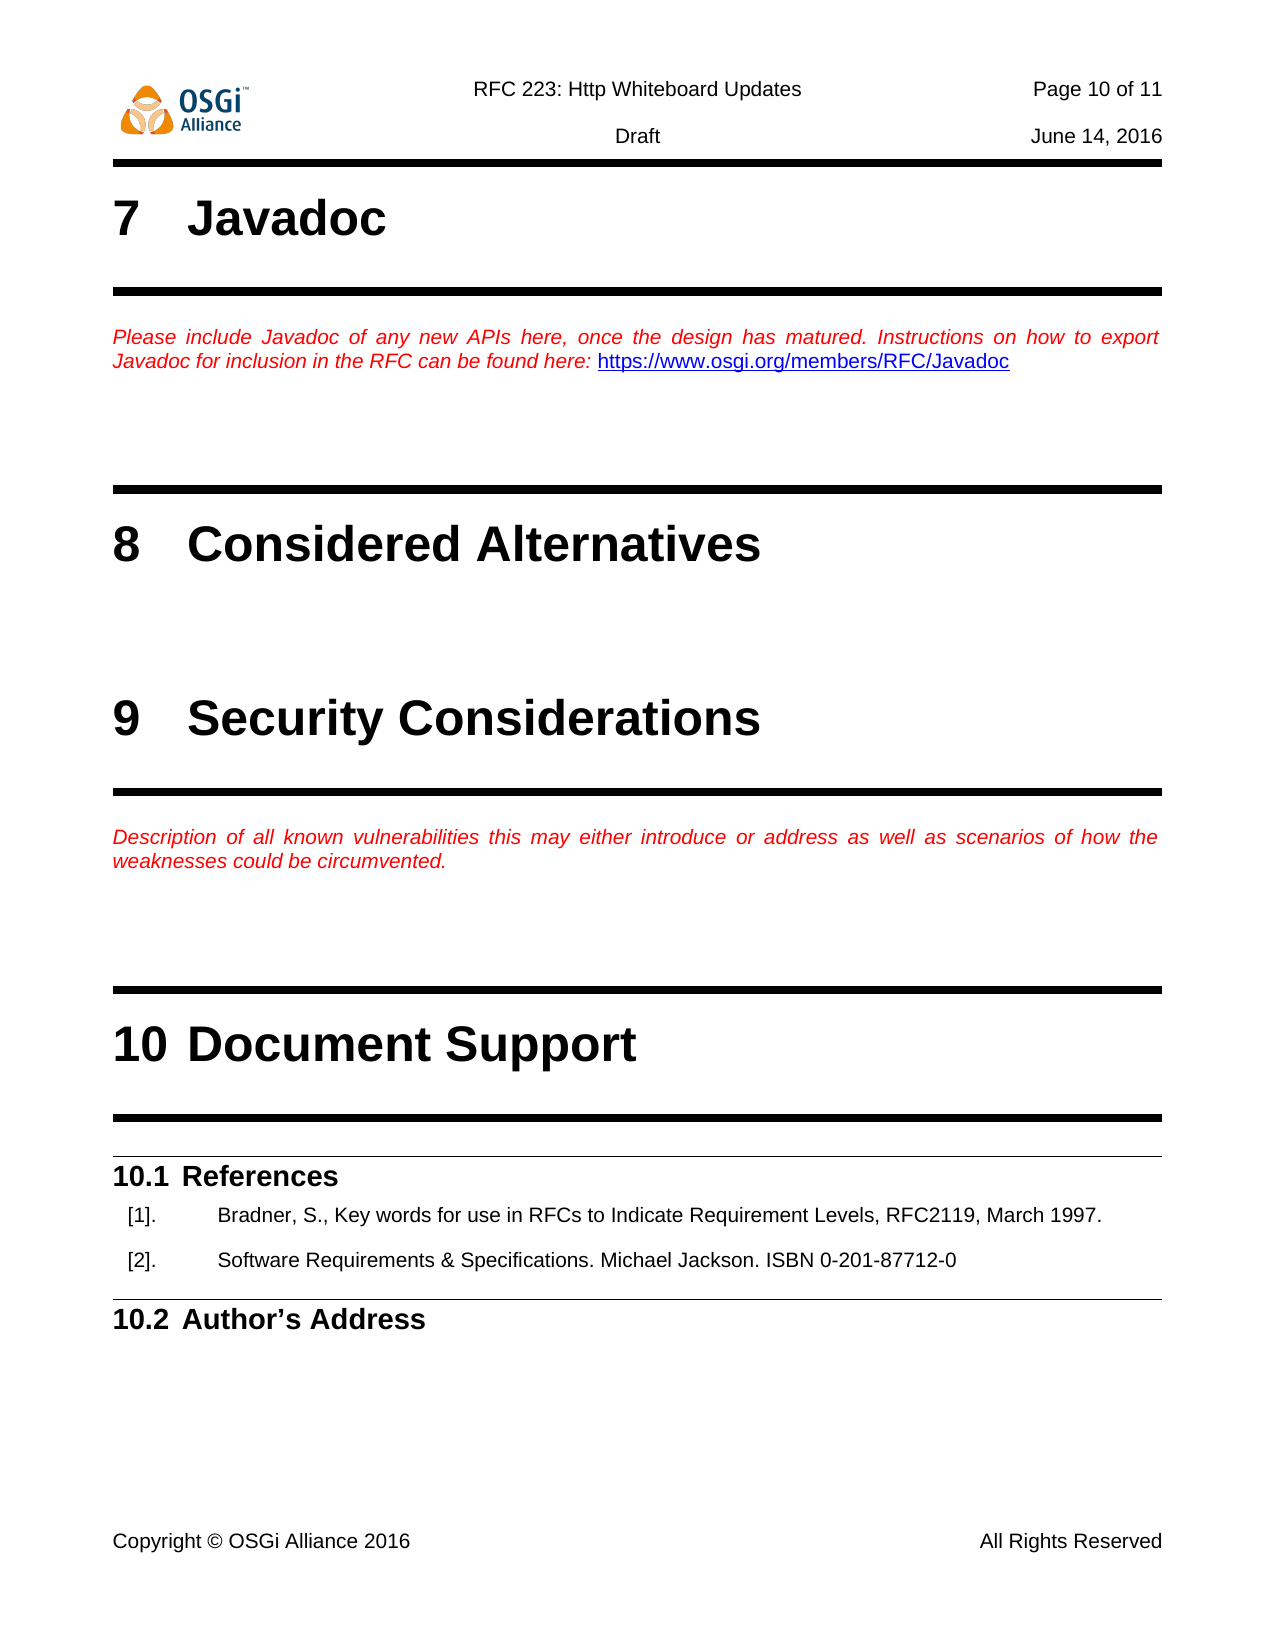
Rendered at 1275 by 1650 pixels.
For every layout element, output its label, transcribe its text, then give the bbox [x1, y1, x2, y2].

subtitle Author’s Address [112, 1300, 1162, 1335]
picture [113, 78, 257, 142]
subtitle Security Considerations [112, 659, 1162, 796]
list Software Requirements & Specifications. Michael Jackson. ISBN 0-201-87712-0 [127, 1247, 1162, 1271]
subtitle Javadoc [112, 160, 1162, 296]
text Description of all known vulnerabilities this may either introduce or address as well as scenarios of how the weaknesses could be circumvented. [112, 825, 1162, 873]
text Please include Javadoc of any new APIs here, once the design has matured. Instructions on how to export Javadoc for inclusion in the RFC can be found here: https://www.osgi.org/members/RFC/Javadoc [112, 325, 1162, 373]
subtitle References [112, 1157, 1162, 1192]
subtitle Document Support [112, 987, 1162, 1122]
list Bradner, S., Key words for use in RFCs to Indicate Requirement Levels, RFC2119, March 1997. [127, 1203, 1162, 1227]
subtitle Considered Alternatives [112, 486, 1162, 572]
